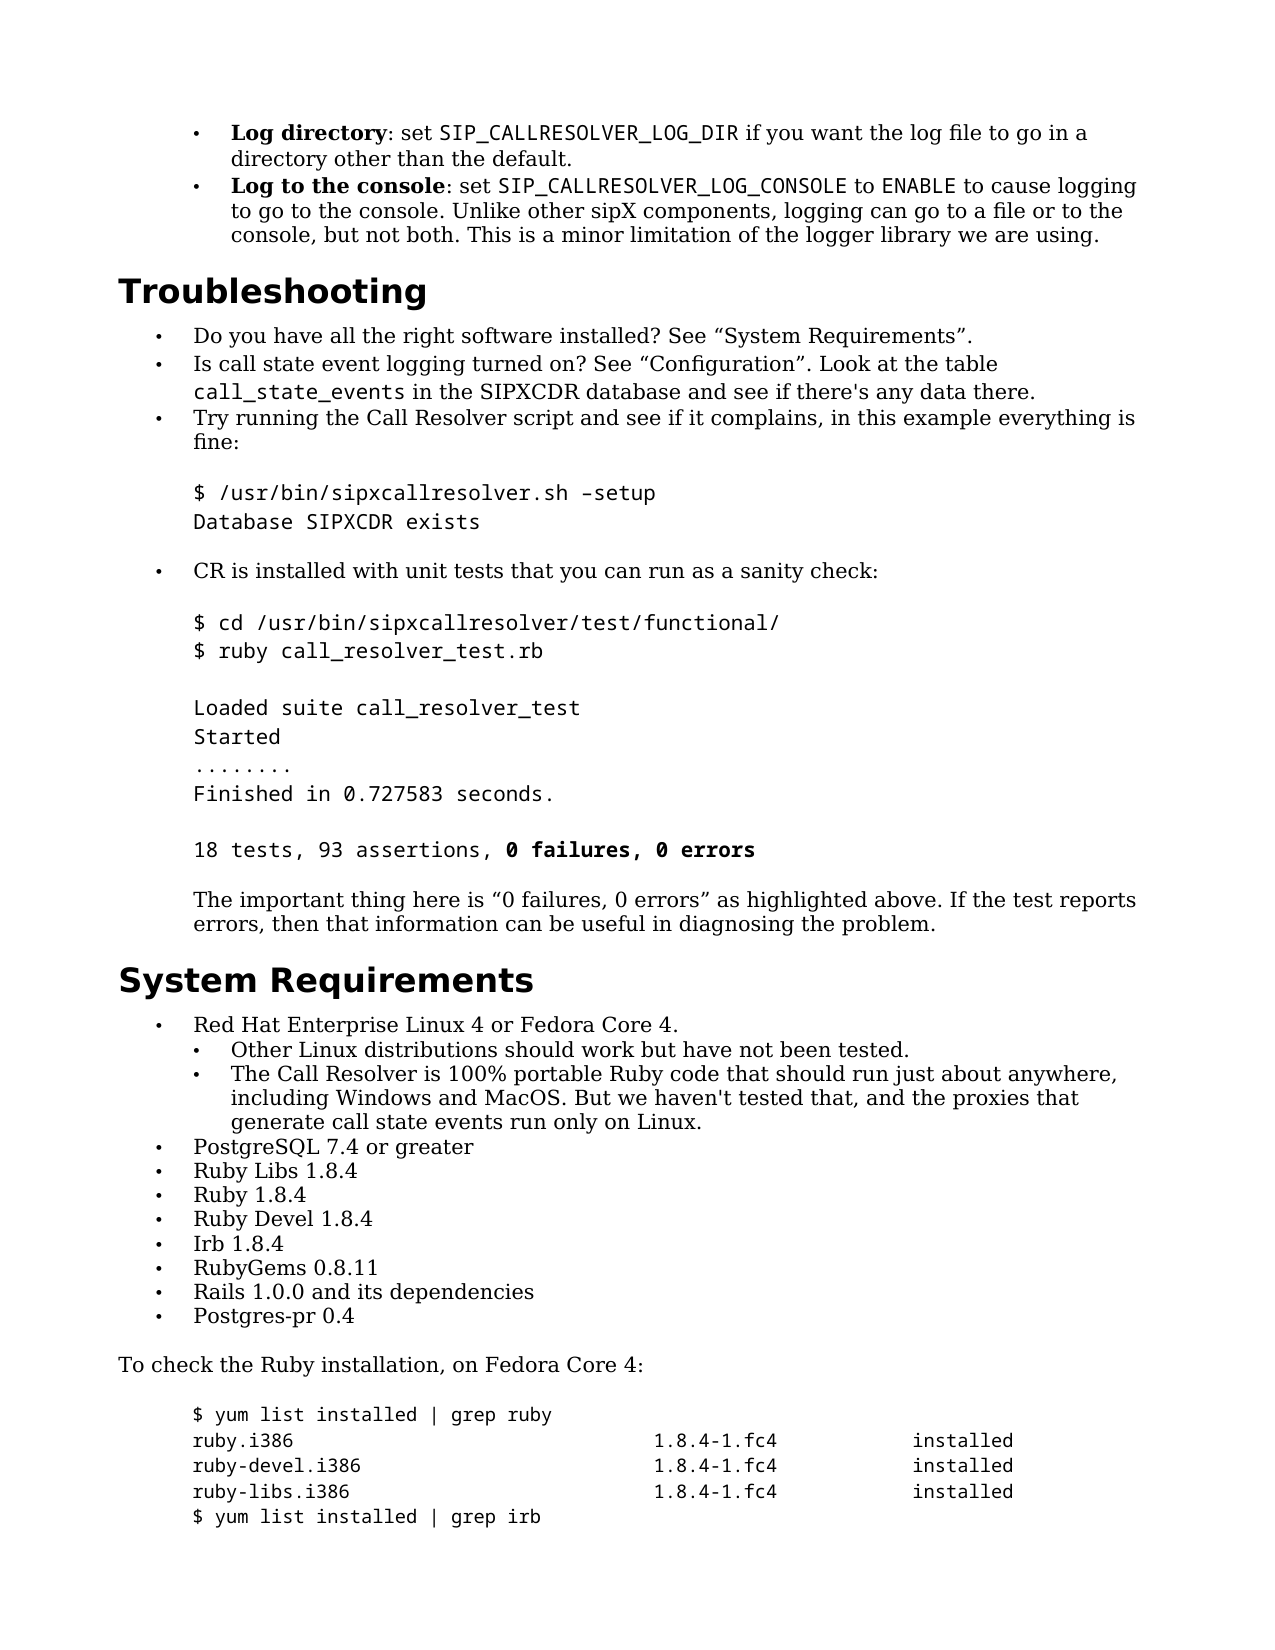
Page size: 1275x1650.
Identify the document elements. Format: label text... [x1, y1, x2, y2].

list RubyGems 0.8.11 [156, 1256, 1157, 1280]
list Ruby Devel 1.8.4 [156, 1207, 1157, 1232]
list The Call Resolver is 100% portable Ruby code that should run just about anywhere, including Windows and MacOS. But we haven't tested that, and the proxies that generate call state events run only on Linux. [193, 1062, 1157, 1135]
list Irb 1.8.4 [156, 1232, 1157, 1256]
list Other Linux distributions should work but have not been tested. [193, 1038, 1157, 1062]
text Started [193, 722, 1157, 750]
subtitle Troubleshooting [118, 273, 1157, 312]
list Ruby 1.8.4 [156, 1183, 1157, 1207]
list Log directory: set SIP_CALLRESOLVER_LOG_DIR if you want the log file to go in a directory other than the default. [193, 118, 1157, 171]
list PostgreSQL 7.4 or greater [156, 1135, 1157, 1159]
list Postgres-pr 0.4 [156, 1304, 1157, 1329]
list Log to the console: set SIP_CALLRESOLVER_LOG_CONSOLE to ENABLE to cause logging to go to the console. Unlike other sipX components, logging can go to a file or to the console, but not both. This is a minor limitation of the logger library we are using. [193, 171, 1157, 248]
text Finished in 0.727583 seconds. [193, 779, 1157, 807]
list Try running the Call Resolver script and see if it complains, in this example everything is fine: $ /usr/bin/sipxcallresolver.sh –setup Database SIPXCDR exists [156, 406, 1157, 559]
list Is call state event logging turned on? See “Configuration”. Look at the table call_state_events in the SIPXCDR database and see if there's any data there. [156, 349, 1157, 406]
text ........ [193, 750, 1157, 779]
text ruby.i386 1.8.4-1.fc4 installed [192, 1427, 1157, 1453]
text To check the Ruby installation, on Fedora Core 4: [118, 1353, 1157, 1377]
list Rails 1.0.0 and its dependencies [156, 1280, 1157, 1304]
subtitle System Requirements [118, 962, 1157, 1001]
text ruby-devel.i386 1.8.4-1.fc4 installed [192, 1453, 1157, 1478]
text Loaded suite call_resolver_test [193, 693, 1157, 722]
list Red Hat Enterprise Linux 4 or Fedora Core 4. [156, 1013, 1157, 1038]
text ruby-libs.i386 1.8.4-1.fc4 installed [192, 1478, 1157, 1504]
list Do you have all the right software installed? See “System Requirements”. [156, 324, 1157, 349]
text 18 tests, 93 assertions, 0 failures, 0 errors The important thing here is “0 failures, 0 errors” as highlighted above. If the test reports errors, then that information can be useful in diagnosing the problem. [193, 836, 1157, 937]
list Ruby Libs 1.8.4 [156, 1159, 1157, 1183]
list CR is installed with unit tests that you can run as a sanity check: $ cd /usr/bin/sipxcallresolver/test/functional/ $ ruby call_resolver_test.rb [156, 559, 1157, 665]
text $ yum list installed | grep ruby [192, 1402, 1157, 1427]
text $ yum list installed | grep irb [192, 1504, 1157, 1529]
